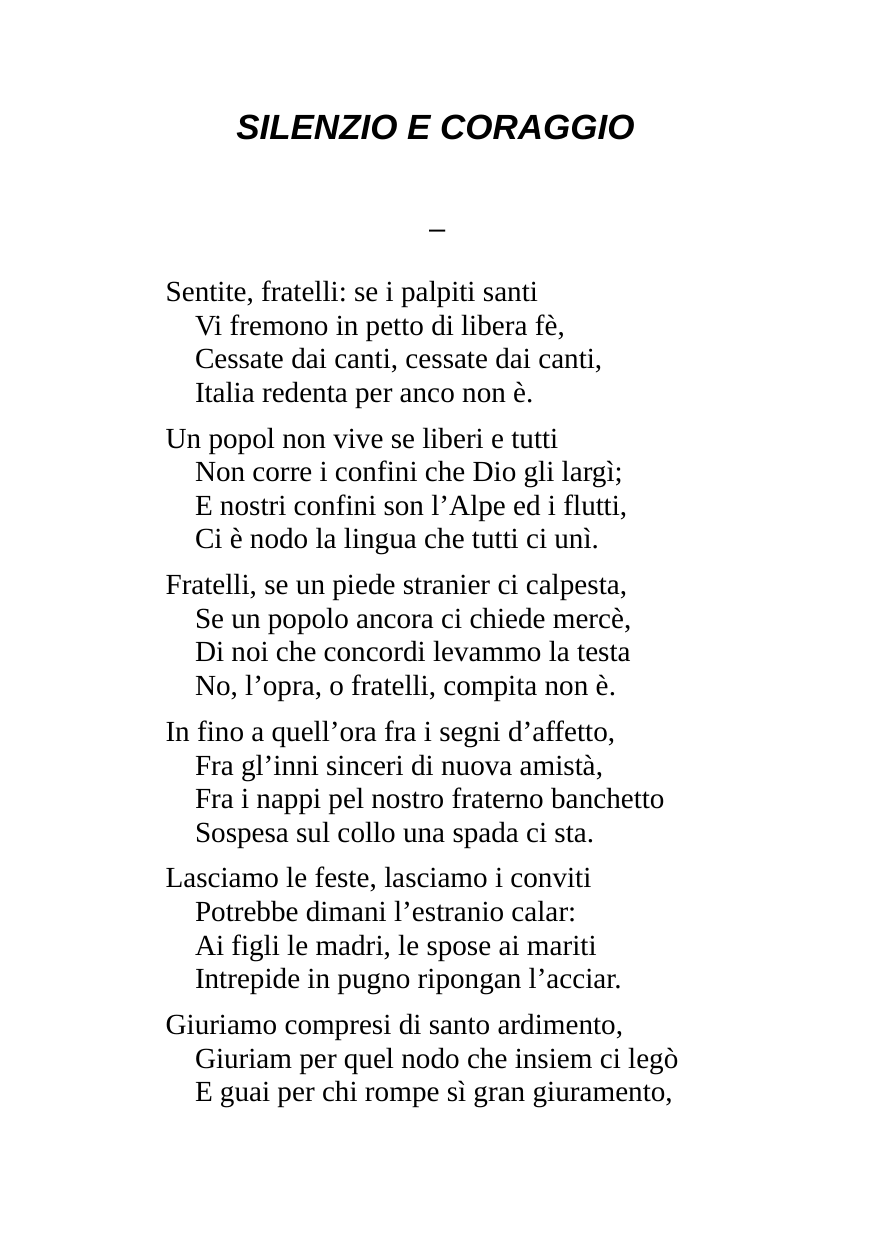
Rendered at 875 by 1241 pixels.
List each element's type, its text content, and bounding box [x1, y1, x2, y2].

subtitle – [106, 211, 768, 245]
text In fino a quell’ora fra i segni d’affetto, Fra gl’inni sinceri di nuova amistà, Fra i nappi pel nostro fraterno banchetto Sospesa sul collo una spada ci sta. [165, 714, 768, 848]
text Giuriamo compresi di santo ardimento, Giuriam per quel nodo che insiem ci legò E guai per chi rompe sì gran giuramento, [165, 1007, 768, 1108]
subtitle SILENZIO E CORAGGIO [106, 106, 768, 146]
text Lasciamo le feste, lasciamo i conviti Potrebbe dimani l’estranio calar: Ai figli le madri, le spose ai mariti Intrepide in pugno ripongan l’acciar. [165, 861, 768, 995]
text Un popol non vive se liberi e tutti Non corre i confini che Dio gli largì; E nostri confini son l’Alpe ed i flutti, Ci è nodo la lingua che tutti ci unì. [165, 421, 768, 555]
text Sentite, fratelli: se i palpiti santi Vi fremono in petto di libera fè, Cessate dai canti, cessate dai canti, Italia redenta per anco non è. [165, 274, 768, 408]
text Fratelli, se un piede stranier ci calpesta, Se un popolo ancora ci chiede mercè, Di noi che concordi levammo la testa No, l’opra, o fratelli, compita non è. [165, 567, 768, 702]
